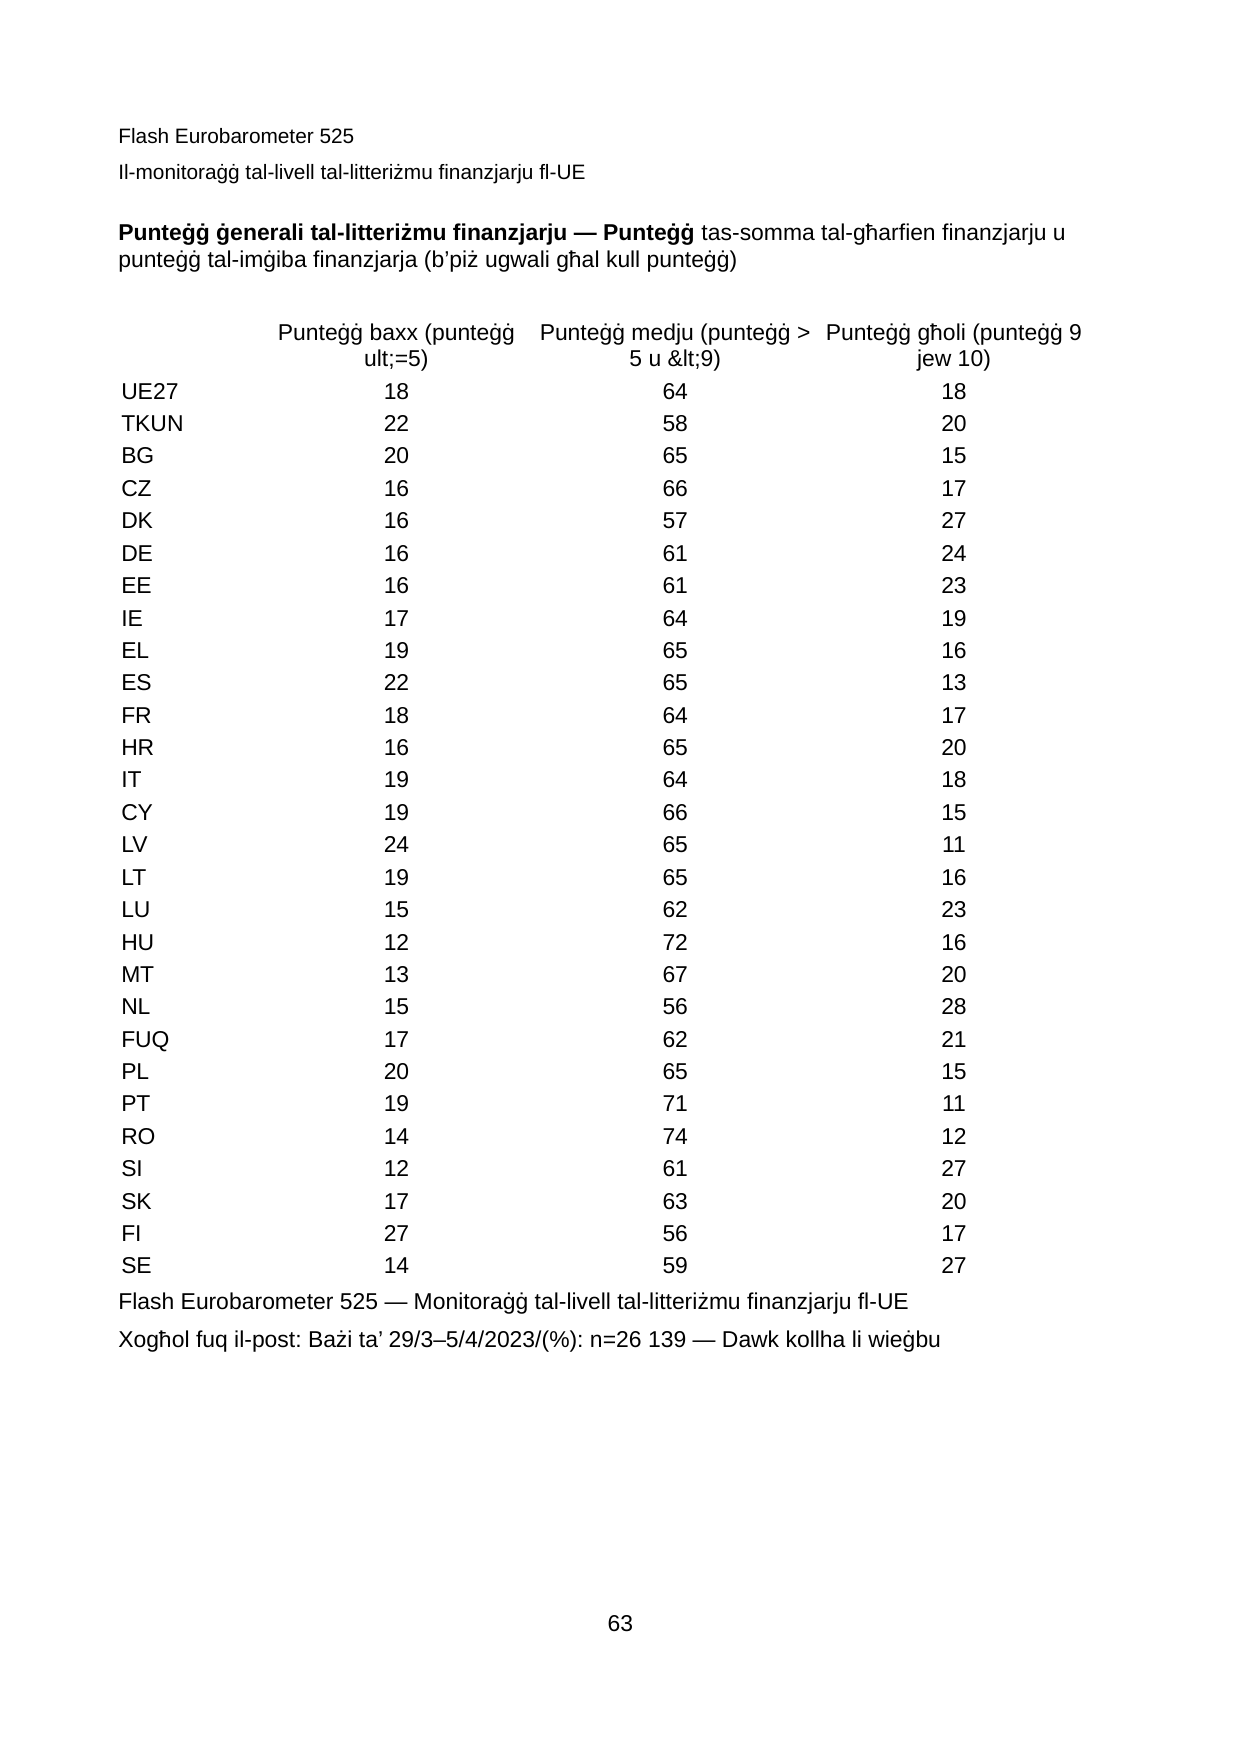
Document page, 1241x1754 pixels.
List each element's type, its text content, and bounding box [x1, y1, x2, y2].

table_cell 19 [257, 764, 536, 796]
table_cell 59 [536, 1249, 814, 1282]
table_cell 64 [536, 699, 814, 731]
table_cell EL [118, 634, 257, 666]
table_cell LV [118, 828, 257, 861]
table_cell 56 [536, 1217, 814, 1249]
table_cell PL [118, 1055, 257, 1087]
table_cell 18 [257, 375, 536, 407]
table_cell 16 [257, 504, 536, 537]
table_header Punteġġ baxx (punteġġ ult;=5) [257, 316, 536, 375]
table_cell 20 [814, 958, 1093, 990]
table_cell BG [118, 440, 257, 472]
table_cell 27 [814, 1249, 1093, 1282]
table_cell 61 [536, 569, 814, 601]
table_cell SE [118, 1249, 257, 1282]
table_cell 72 [536, 925, 814, 958]
table_cell IE [118, 601, 257, 634]
table_cell 24 [814, 537, 1093, 569]
table_cell 15 [257, 990, 536, 1023]
table_cell 65 [536, 731, 814, 763]
table_cell 22 [257, 666, 536, 699]
table_cell 65 [536, 440, 814, 472]
table_cell 20 [257, 440, 536, 472]
table_cell 16 [257, 731, 536, 763]
table_header [118, 316, 257, 375]
table_cell 64 [536, 375, 814, 407]
table_cell 65 [536, 666, 814, 699]
table_cell 61 [536, 1152, 814, 1184]
table_cell 18 [257, 699, 536, 731]
table_cell LU [118, 893, 257, 925]
table_cell 21 [814, 1023, 1093, 1055]
table_cell HU [118, 925, 257, 958]
table_cell 11 [814, 828, 1093, 861]
table_cell 17 [257, 601, 536, 634]
table_cell 14 [257, 1249, 536, 1282]
table_header Punteġġ għoli (punteġġ 9 jew 10) [814, 316, 1093, 375]
text Flash Eurobarometer 525 — Monitoraġġ tal-livell tal-litteriżmu finanzjarju fl-UE [118, 1288, 1122, 1314]
table_cell 16 [814, 861, 1093, 893]
table_cell 57 [536, 504, 814, 537]
table_cell 20 [814, 407, 1093, 439]
table_cell 16 [814, 925, 1093, 958]
table_cell 19 [257, 796, 536, 828]
table_cell 20 [814, 1185, 1093, 1217]
table_cell 18 [814, 375, 1093, 407]
table_cell 27 [814, 504, 1093, 537]
table_cell FR [118, 699, 257, 731]
text Punteġġ ġenerali tal-litteriżmu finanzjarju — Punteġġ tas-somma tal-għarfien finanzjarju u punteġġ tal-imġiba finanzjarja (b’piż ugwali għal kull punteġġ) [118, 219, 1122, 272]
table_cell 17 [814, 472, 1093, 504]
table_cell 15 [814, 796, 1093, 828]
table_cell 13 [257, 958, 536, 990]
table_cell 18 [814, 764, 1093, 796]
table_cell 19 [814, 601, 1093, 634]
table_cell 56 [536, 990, 814, 1023]
table_cell 74 [536, 1120, 814, 1152]
table_cell 17 [257, 1023, 536, 1055]
table_cell SK [118, 1185, 257, 1217]
table_cell 20 [257, 1055, 536, 1087]
table_cell 67 [536, 958, 814, 990]
table_cell 66 [536, 472, 814, 504]
table_cell 24 [257, 828, 536, 861]
table_cell 12 [814, 1120, 1093, 1152]
table_cell PT [118, 1088, 257, 1120]
table_cell 64 [536, 601, 814, 634]
table_cell 28 [814, 990, 1093, 1023]
table_cell 20 [814, 731, 1093, 763]
table_cell CZ [118, 472, 257, 504]
table_cell 65 [536, 634, 814, 666]
table_cell 17 [257, 1185, 536, 1217]
table_cell FI [118, 1217, 257, 1249]
table_cell 19 [257, 1088, 536, 1120]
table_cell 58 [536, 407, 814, 439]
table_cell 27 [814, 1152, 1093, 1184]
table_cell DE [118, 537, 257, 569]
table_cell NL [118, 990, 257, 1023]
table_cell 11 [814, 1088, 1093, 1120]
table_cell 19 [257, 634, 536, 666]
table_cell 63 [536, 1185, 814, 1217]
table_cell RO [118, 1120, 257, 1152]
table_cell 16 [814, 634, 1093, 666]
table_cell ES [118, 666, 257, 699]
table_cell 62 [536, 893, 814, 925]
table_cell 66 [536, 796, 814, 828]
table_cell TKUN [118, 407, 257, 439]
table_cell 14 [257, 1120, 536, 1152]
table_cell LT [118, 861, 257, 893]
table_cell 61 [536, 537, 814, 569]
table_header Punteġġ medju (punteġġ > 5 u &lt;9) [536, 316, 814, 375]
table_cell 16 [257, 472, 536, 504]
table_cell 23 [814, 569, 1093, 601]
table_cell 16 [257, 569, 536, 601]
text Xogħol fuq il-post: Bażi ta’ 29/3–5/4/2023/(%): n=26 139 — Dawk kollha li wieġbu [118, 1326, 1122, 1352]
table_cell 65 [536, 828, 814, 861]
table_cell 12 [257, 1152, 536, 1184]
table_cell 17 [814, 1217, 1093, 1249]
table_cell CY [118, 796, 257, 828]
table_cell 62 [536, 1023, 814, 1055]
table_cell 12 [257, 925, 536, 958]
table_cell UE27 [118, 375, 257, 407]
table_cell SI [118, 1152, 257, 1184]
table_cell 65 [536, 861, 814, 893]
table_cell 23 [814, 893, 1093, 925]
table_cell 19 [257, 861, 536, 893]
table_cell FUQ [118, 1023, 257, 1055]
table_cell MT [118, 958, 257, 990]
table_cell EE [118, 569, 257, 601]
table_cell 71 [536, 1088, 814, 1120]
table_cell 15 [257, 893, 536, 925]
table_cell 64 [536, 764, 814, 796]
table_cell 27 [257, 1217, 536, 1249]
table_cell IT [118, 764, 257, 796]
table_cell 16 [257, 537, 536, 569]
table_cell 15 [814, 440, 1093, 472]
table_cell 65 [536, 1055, 814, 1087]
table_cell HR [118, 731, 257, 763]
table_cell DK [118, 504, 257, 537]
table_cell 22 [257, 407, 536, 439]
table_cell 13 [814, 666, 1093, 699]
table_cell 17 [814, 699, 1093, 731]
table_cell 15 [814, 1055, 1093, 1087]
